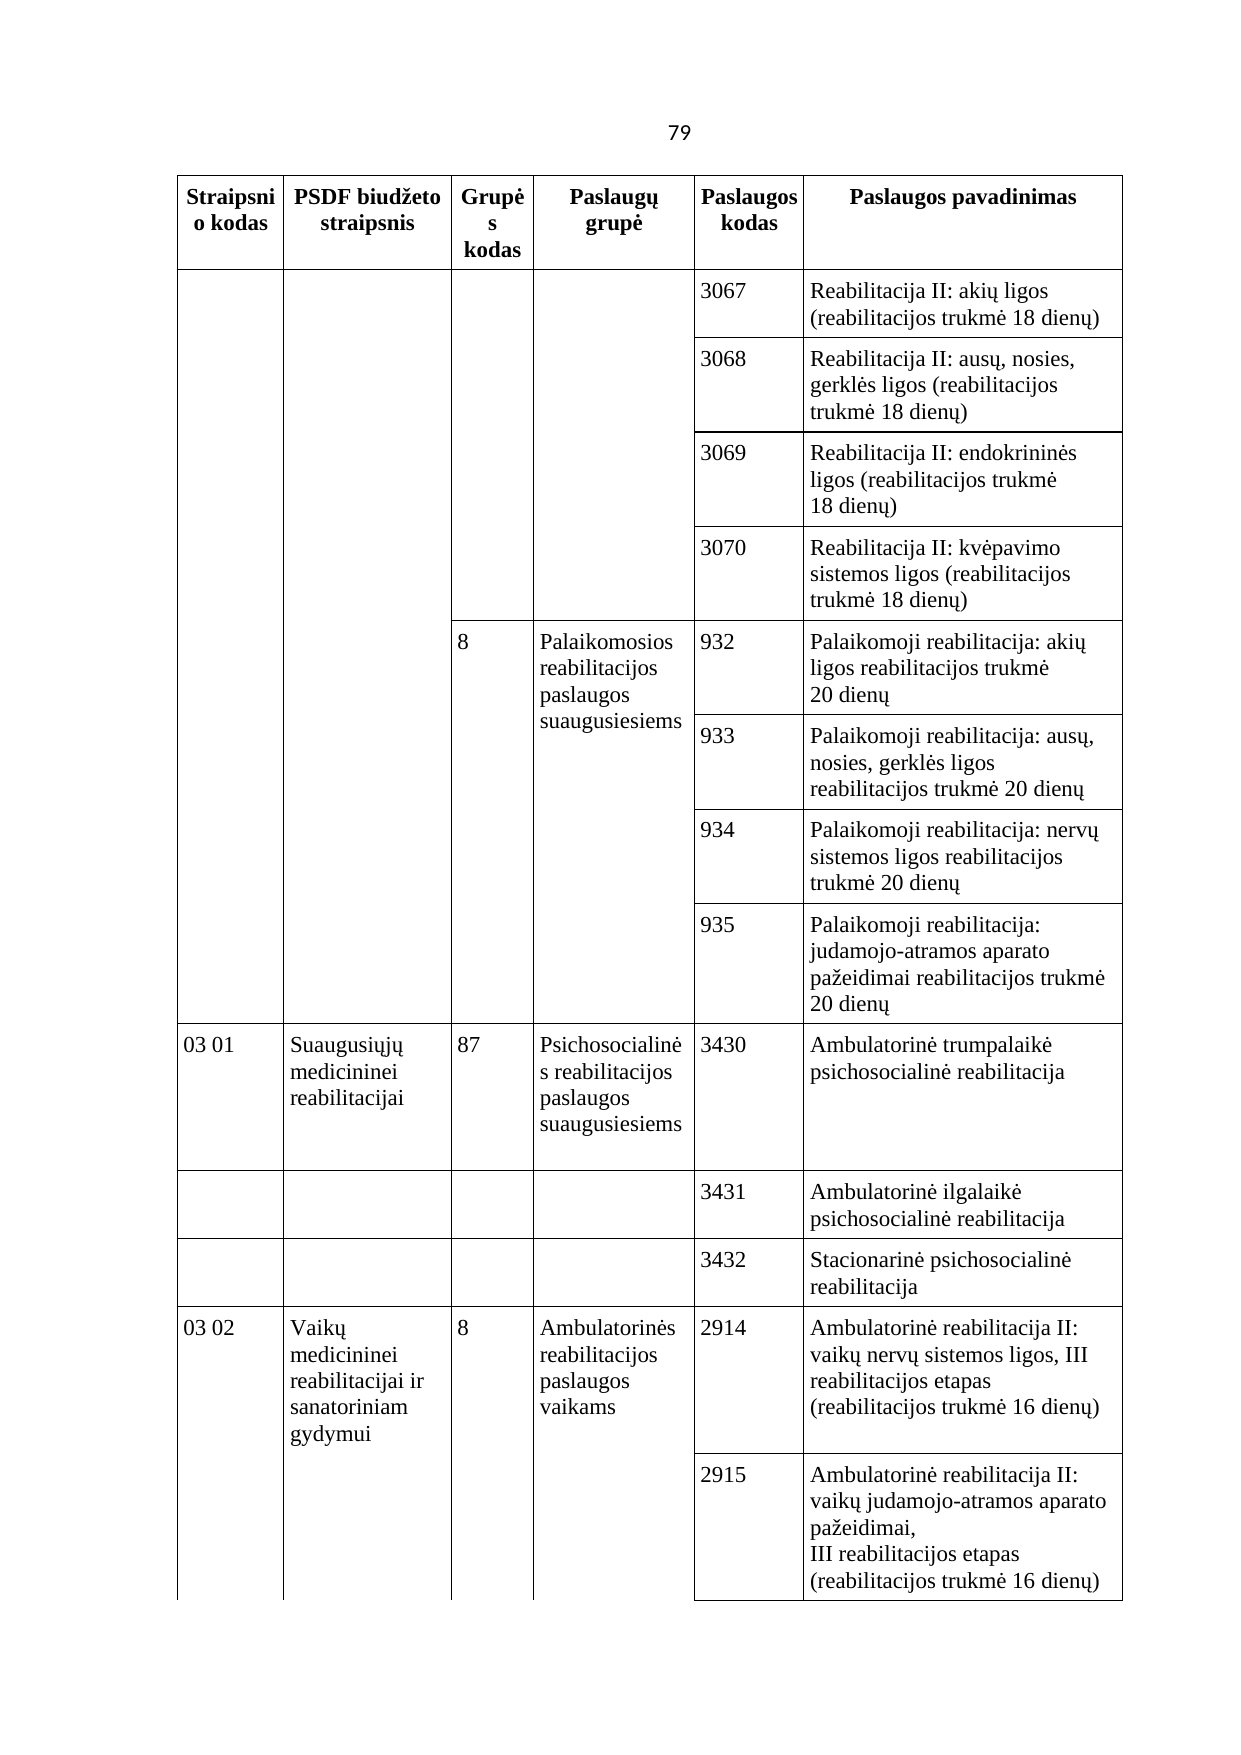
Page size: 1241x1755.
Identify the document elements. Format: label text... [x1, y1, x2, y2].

table_cell Reabilitacija II: ausų, nosies, gerklės ligos (reabilitacijos trukmė 18 dienų) [804, 338, 1122, 431]
table_cell [284, 903, 451, 1023]
table_header Grupės kodas [452, 176, 533, 269]
table_cell [534, 337, 694, 431]
table_cell [452, 809, 533, 903]
table_cell 3068 [695, 338, 803, 431]
table_cell [178, 526, 283, 620]
table_cell [534, 1239, 694, 1306]
table_cell 3070 [695, 527, 803, 620]
table_cell [178, 620, 283, 714]
table_cell [284, 431, 451, 526]
table_cell Suaugusiųjų medicininei reabilitacijai [284, 1024, 451, 1170]
table_cell 934 [695, 810, 803, 903]
table_cell [178, 714, 283, 808]
table_cell [534, 1453, 694, 1600]
table_header PSDF biudžeto straipsnis [284, 176, 451, 269]
table_cell [452, 526, 533, 620]
table_cell Ambulatorinė reabilitacija II: vaikų nervų sistemos ligos, III reabilitacijos etapas (reabilitacijos trukmė 16 dienų) [804, 1307, 1122, 1453]
table_cell [534, 526, 694, 620]
table_cell [178, 1239, 283, 1306]
table_header Paslaugos kodas [695, 176, 803, 269]
table_cell 935 [695, 904, 803, 1023]
table_cell Reabilitacija II: akių ligos (reabilitacijos trukmė 18 dienų) [804, 270, 1122, 337]
table_cell Palaikomosios reabilitacijos paslaugos suaugusiesiems [534, 621, 694, 808]
table_cell Palaikomoji reabilitacija: judamojo-atramos aparato pažeidimai reabilitacijos trukmė 20 dienų [804, 904, 1122, 1023]
table_cell 2915 [695, 1454, 803, 1600]
table_cell 3067 [695, 270, 803, 337]
table_cell [452, 714, 533, 808]
table_header Paslaugos pavadinimas [804, 176, 1122, 269]
table_cell Stacionarinė psichosocialinė reabilitacija [804, 1239, 1122, 1306]
table_cell [284, 1239, 451, 1306]
table_cell Ambulatorinė ilgalaikė psichosocialinė reabilitacija [804, 1171, 1122, 1238]
table_cell [452, 1171, 533, 1238]
table_cell [534, 809, 694, 903]
table_cell Ambulatorinė reabilitacija II: vaikų judamojo-atramos aparato pažeidimai, III reabilitacijos etapas (reabilitacijos trukmė 16 dienų) [804, 1454, 1122, 1600]
table_cell [284, 526, 451, 620]
table_cell [534, 1171, 694, 1238]
table_cell Vaikų medicininei reabilitacijai ir sanatoriniam gydymui [284, 1307, 451, 1453]
table_cell [178, 337, 283, 431]
table_cell 3430 [695, 1024, 803, 1170]
table_cell [534, 431, 694, 526]
table_cell [284, 337, 451, 431]
table_cell 3432 [695, 1239, 803, 1306]
table_cell Palaikomoji reabilitacija: akių ligos reabilitacijos trukmė 20 dienų [804, 621, 1122, 714]
table_cell [178, 1171, 283, 1238]
table_cell [452, 1453, 533, 1600]
table_header Straipsnio kodas [178, 176, 283, 269]
table_cell [452, 431, 533, 526]
table_cell Palaikomoji reabilitacija: ausų, nosies, gerklės ligos reabilitacijos trukmė 20 dienų [804, 715, 1122, 808]
table_cell 03 02 [178, 1307, 283, 1453]
table_cell 3069 [695, 433, 803, 526]
table_cell [178, 1453, 283, 1600]
table_cell [452, 903, 533, 1023]
table_cell Reabilitacija II: endokrininės ligos (reabilitacijos trukmė 18 dienų) [804, 433, 1122, 526]
table_cell Ambulatorinės reabilitacijos paslaugos vaikams [534, 1307, 694, 1453]
table_cell [534, 270, 694, 337]
table_cell 3431 [695, 1171, 803, 1238]
table_cell 03 01 [178, 1024, 283, 1170]
table_cell 2914 [695, 1307, 803, 1453]
table_cell [178, 270, 283, 337]
table_cell [452, 337, 533, 431]
table_cell 8 [452, 1307, 533, 1453]
table_cell [178, 809, 283, 903]
table_cell [534, 903, 694, 1023]
table_cell [452, 1239, 533, 1306]
table_cell Psichosocialinės reabilitacijos paslaugos suaugusiesiems [534, 1024, 694, 1170]
table_cell [284, 809, 451, 903]
table_cell [284, 1453, 451, 1600]
table_cell 8 [452, 621, 533, 714]
table_cell [284, 620, 451, 714]
table_cell Palaikomoji reabilitacija: nervų sistemos ligos reabilitacijos trukmė 20 dienų [804, 810, 1122, 903]
table_cell [178, 431, 283, 526]
table_cell [284, 270, 451, 337]
table_cell 933 [695, 715, 803, 808]
table_cell Ambulatorinė trumpalaikė psichosocialinė reabilitacija [804, 1024, 1122, 1170]
table_cell 87 [452, 1024, 533, 1170]
table_cell [284, 1171, 451, 1238]
table_cell [178, 903, 283, 1023]
table_cell [452, 270, 533, 337]
table_cell Reabilitacija II: kvėpavimo sistemos ligos (reabilitacijos trukmė 18 dienų) [804, 527, 1122, 620]
table_cell [284, 714, 451, 808]
table_cell 932 [695, 621, 803, 714]
table_header Paslaugų grupė [534, 176, 694, 269]
